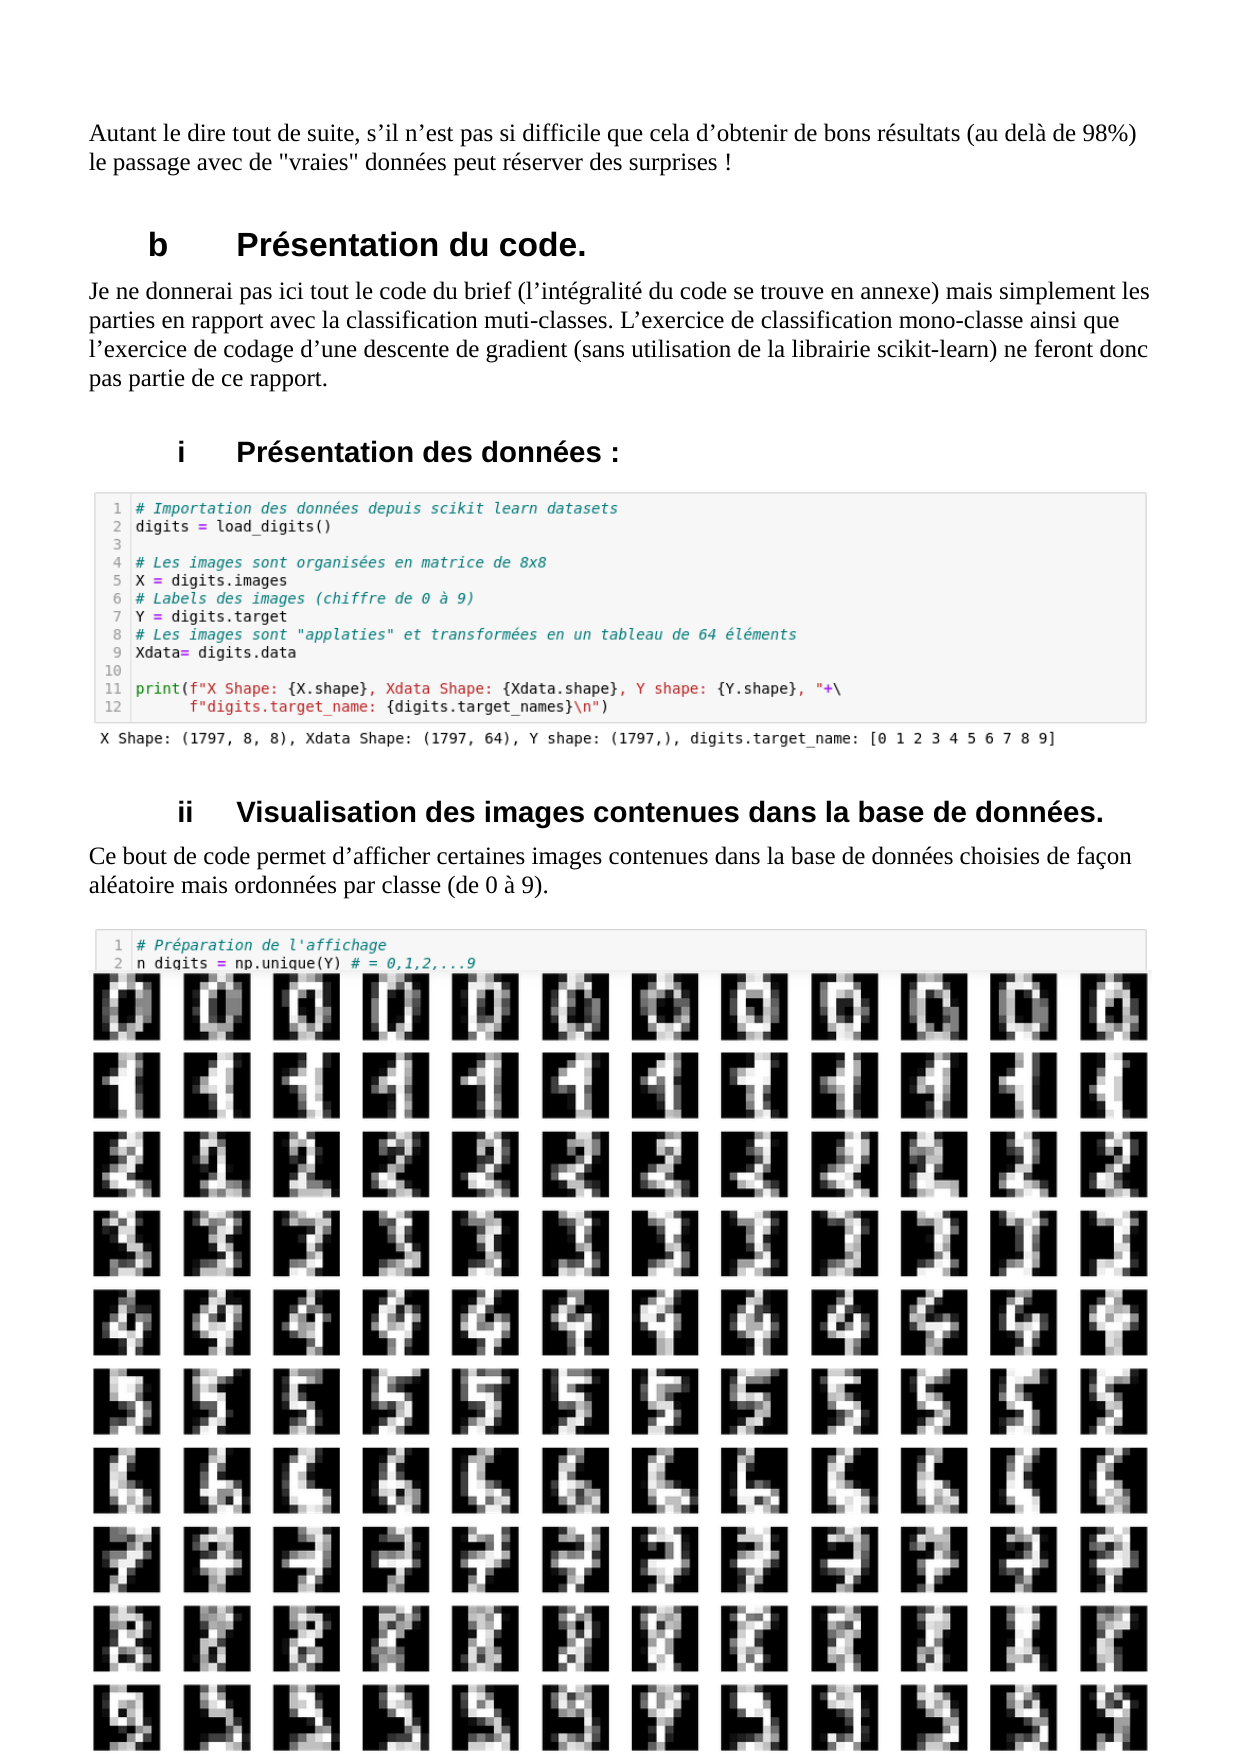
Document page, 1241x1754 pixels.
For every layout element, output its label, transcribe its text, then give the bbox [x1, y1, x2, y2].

text Je ne donnerai pas ici tout le code du brief (l’intégralité du code se trouve en annexe) mais simplement les parties en rapport avec la classification muti-classes. L’exercice de classification mono-classe ainsi que l’exercice de codage d’une descente de gradient (sans utilisation de la librairie scikit-learn) ne feront donc pas partie de ce rapport. [88, 276, 1152, 391]
subtitle Présentation du code. [88, 225, 1152, 264]
picture [88, 486, 1152, 752]
text Ce bout de code permet d’afficher certaines images contenues dans la base de données choisies de façon aléatoire mais ordonnées par classe (de 0 à 9). [88, 841, 1152, 899]
picture [88, 927, 1152, 1754]
subtitle Présentation des données : [88, 435, 1152, 468]
text Autant le dire tout de suite, s’il n’est pas si difficile que cela d’obtenir de bons résultats (au delà de 98%) le passage avec de "vraies" données peut réserver des surprises ! [88, 118, 1152, 176]
subtitle Visualisation des images contenues dans la base de données. [88, 795, 1152, 829]
